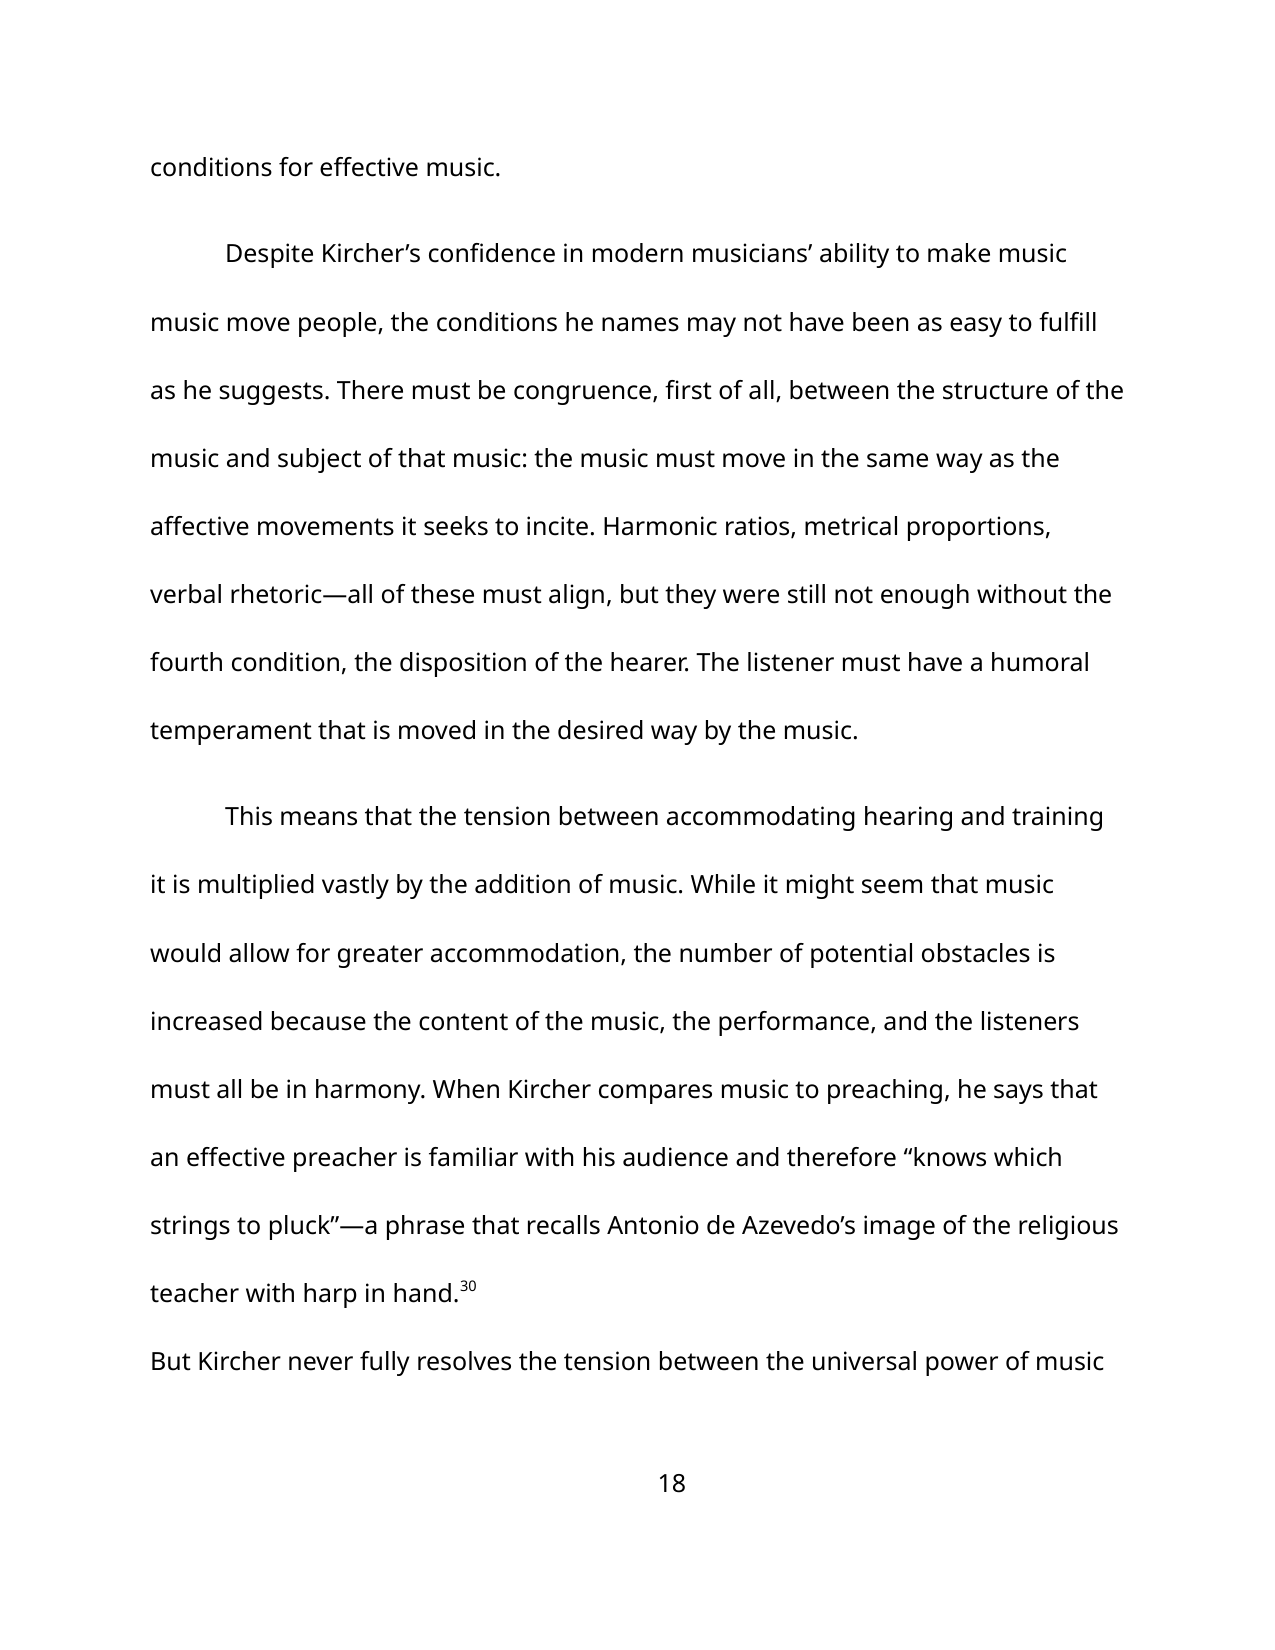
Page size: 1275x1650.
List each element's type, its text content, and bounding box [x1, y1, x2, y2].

text Despite Kircher’s confidence in modern musicians’ ability to make music music move people, the conditions he names may not have been as easy to fulfill as he suggests. There must be congruence, first of all, between the structure of the music and subject of that music: the music must move in the same way as the affective movements it seeks to incite. Harmonic ratios, metrical proportions, verbal rhetoric—all of these must align, but they were still not enough without the fourth condition, the disposition of the hearer. The listener must have a humoral temperament that is moved in the desired way by the music. [150, 236, 1125, 747]
text This means that the tension between accommodating hearing and training it is multiplied vastly by the addition of music. While it might seem that music would allow for greater accommodation, the number of potential obstacles is increased because the content of the music, the performance, and the listeners must all be in harmony. When Kircher compares music to preaching, he says that an effective preacher is familiar with his audience and therefore “knows which strings to pluck”—a phrase that recalls Antonio de Azevedo’s image of the religious teacher with harp in hand. But Kircher never fully resolves the tension between the universal power of music [150, 799, 1125, 1378]
text conditions for effective music. [150, 150, 1125, 184]
